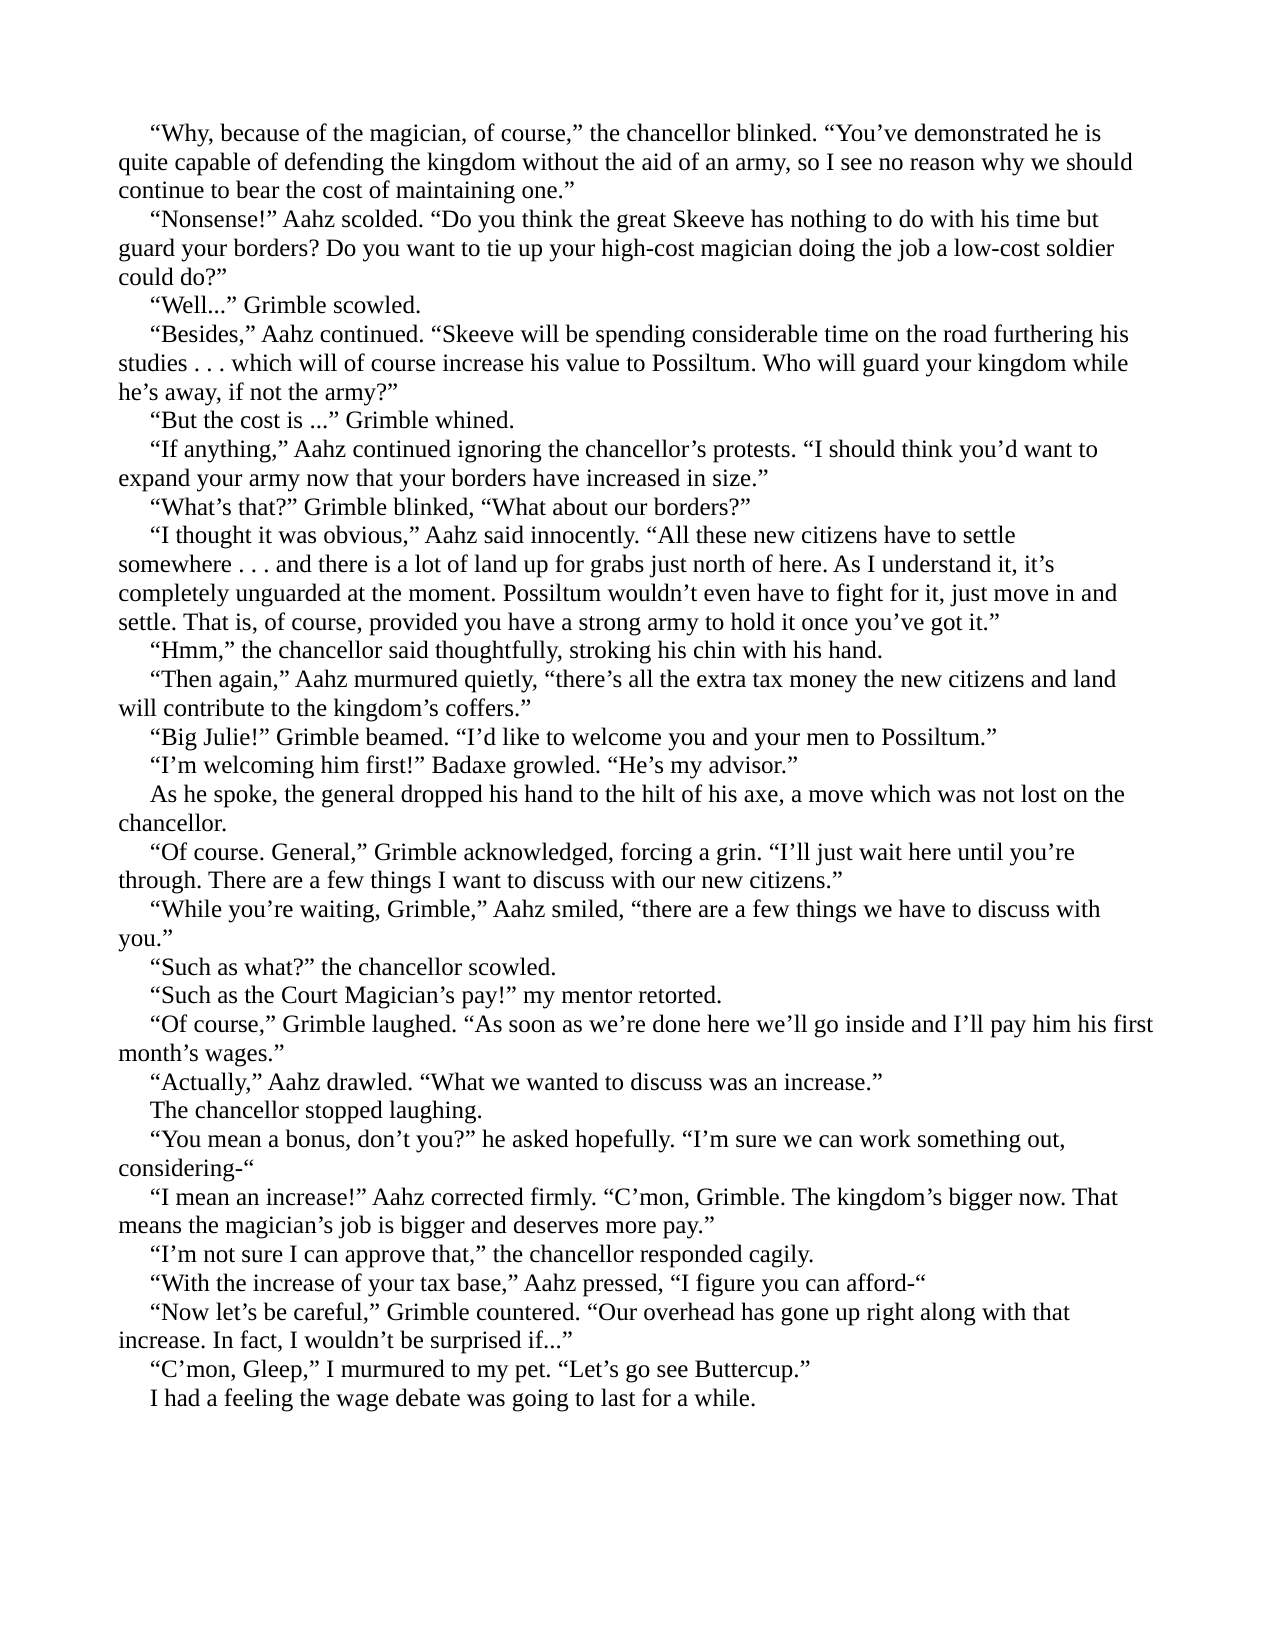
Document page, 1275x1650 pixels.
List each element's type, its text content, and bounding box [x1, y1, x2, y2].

text “If anything,” Aahz continued ignoring the chancellor’s protests. “I should think you’d want to expand your army now that your borders have increased in size.” [118, 434, 1157, 492]
text “Actually,” Aahz drawled. “What we wanted to discuss was an increase.” [118, 1067, 1157, 1096]
text “I mean an increase!” Aahz corrected firmly. “C’mon, Grimble. The kingdom’s bigger now. That means the magician’s job is bigger and deserves more pay.” [118, 1182, 1157, 1239]
text “Such as the Court Magician’s pay!” my mentor retorted. [118, 981, 1157, 1009]
text “I’m not sure I can approve that,” the chancellor responded cagily. [118, 1239, 1157, 1268]
text “Hmm,” the chancellor said thoughtfully, stroking his chin with his hand. [118, 636, 1157, 664]
text “I’m welcoming him first!” Badaxe growled. “He’s my advisor.” [118, 751, 1157, 779]
text “Big Julie!” Grimble beamed. “I’d like to welcome you and your men to Possiltum.” [118, 722, 1157, 751]
text “I thought it was obvious,” Aahz said innocently. “All these new citizens have to settle somewhere . . . and there is a lot of land up for grabs just north of here. As I understand it, it’s completely unguarded at the moment. Possiltum wouldn’t even have to fight for it, just move in and settle. That is, of course, provided you have a strong army to hold it once you’ve got it.” [118, 521, 1157, 636]
text “Why, because of the magician, of course,” the chancellor blinked. “You’ve demonstrated he is quite capable of defending the kingdom without the aid of an army, so I see no reason why we should continue to bear the cost of maintaining one.” [118, 118, 1157, 204]
text As he spoke, the general dropped his hand to the hilt of his axe, a move which was not lost on the chancellor. [118, 779, 1157, 837]
text “Such as what?” the chancellor scowled. [118, 952, 1157, 981]
text “Then again,” Aahz murmured quietly, “there’s all the extra tax money the new citizens and land will contribute to the kingdom’s coffers.” [118, 664, 1157, 722]
text “Of course. General,” Grimble acknowledged, forcing a grin. “I’ll just wait here until you’re through. There are a few things I want to discuss with our new citizens.” [118, 837, 1157, 894]
text “With the increase of your tax base,” Aahz pressed, “I figure you can afford-“ [118, 1268, 1157, 1297]
text “Now let’s be careful,” Grimble countered. “Our overhead has gone up right along with that increase. In fact, I wouldn’t be surprised if...” [118, 1297, 1157, 1354]
text “What’s that?” Grimble blinked, “What about our borders?” [118, 492, 1157, 521]
text “C’mon, Gleep,” I murmured to my pet. “Let’s go see Buttercup.” [118, 1354, 1157, 1383]
text “Of course,” Grimble laughed. “As soon as we’re done here we’ll go inside and I’ll pay him his first month’s wages.” [118, 1009, 1157, 1067]
text I had a feeling the wage debate was going to last for a while. [118, 1383, 1157, 1412]
text “While you’re waiting, Grimble,” Aahz smiled, “there are a few things we have to discuss with you.” [118, 894, 1157, 952]
text “Well...” Grimble scowled. [118, 291, 1157, 319]
text “Besides,” Aahz continued. “Skeeve will be spending considerable time on the road furthering his studies . . . which will of course increase his value to Possiltum. Who will guard your kingdom while he’s away, if not the army?” [118, 319, 1157, 406]
text “You mean a bonus, don’t you?” he asked hopefully. “I’m sure we can work something out, considering-“ [118, 1124, 1157, 1182]
text “Nonsense!” Aahz scolded. “Do you think the great Skeeve has nothing to do with his time but guard your borders? Do you want to tie up your high-cost magician doing the job a low-cost soldier could do?” [118, 204, 1157, 291]
text “But the cost is ...” Grimble whined. [118, 406, 1157, 434]
text The chancellor stopped laughing. [118, 1096, 1157, 1124]
